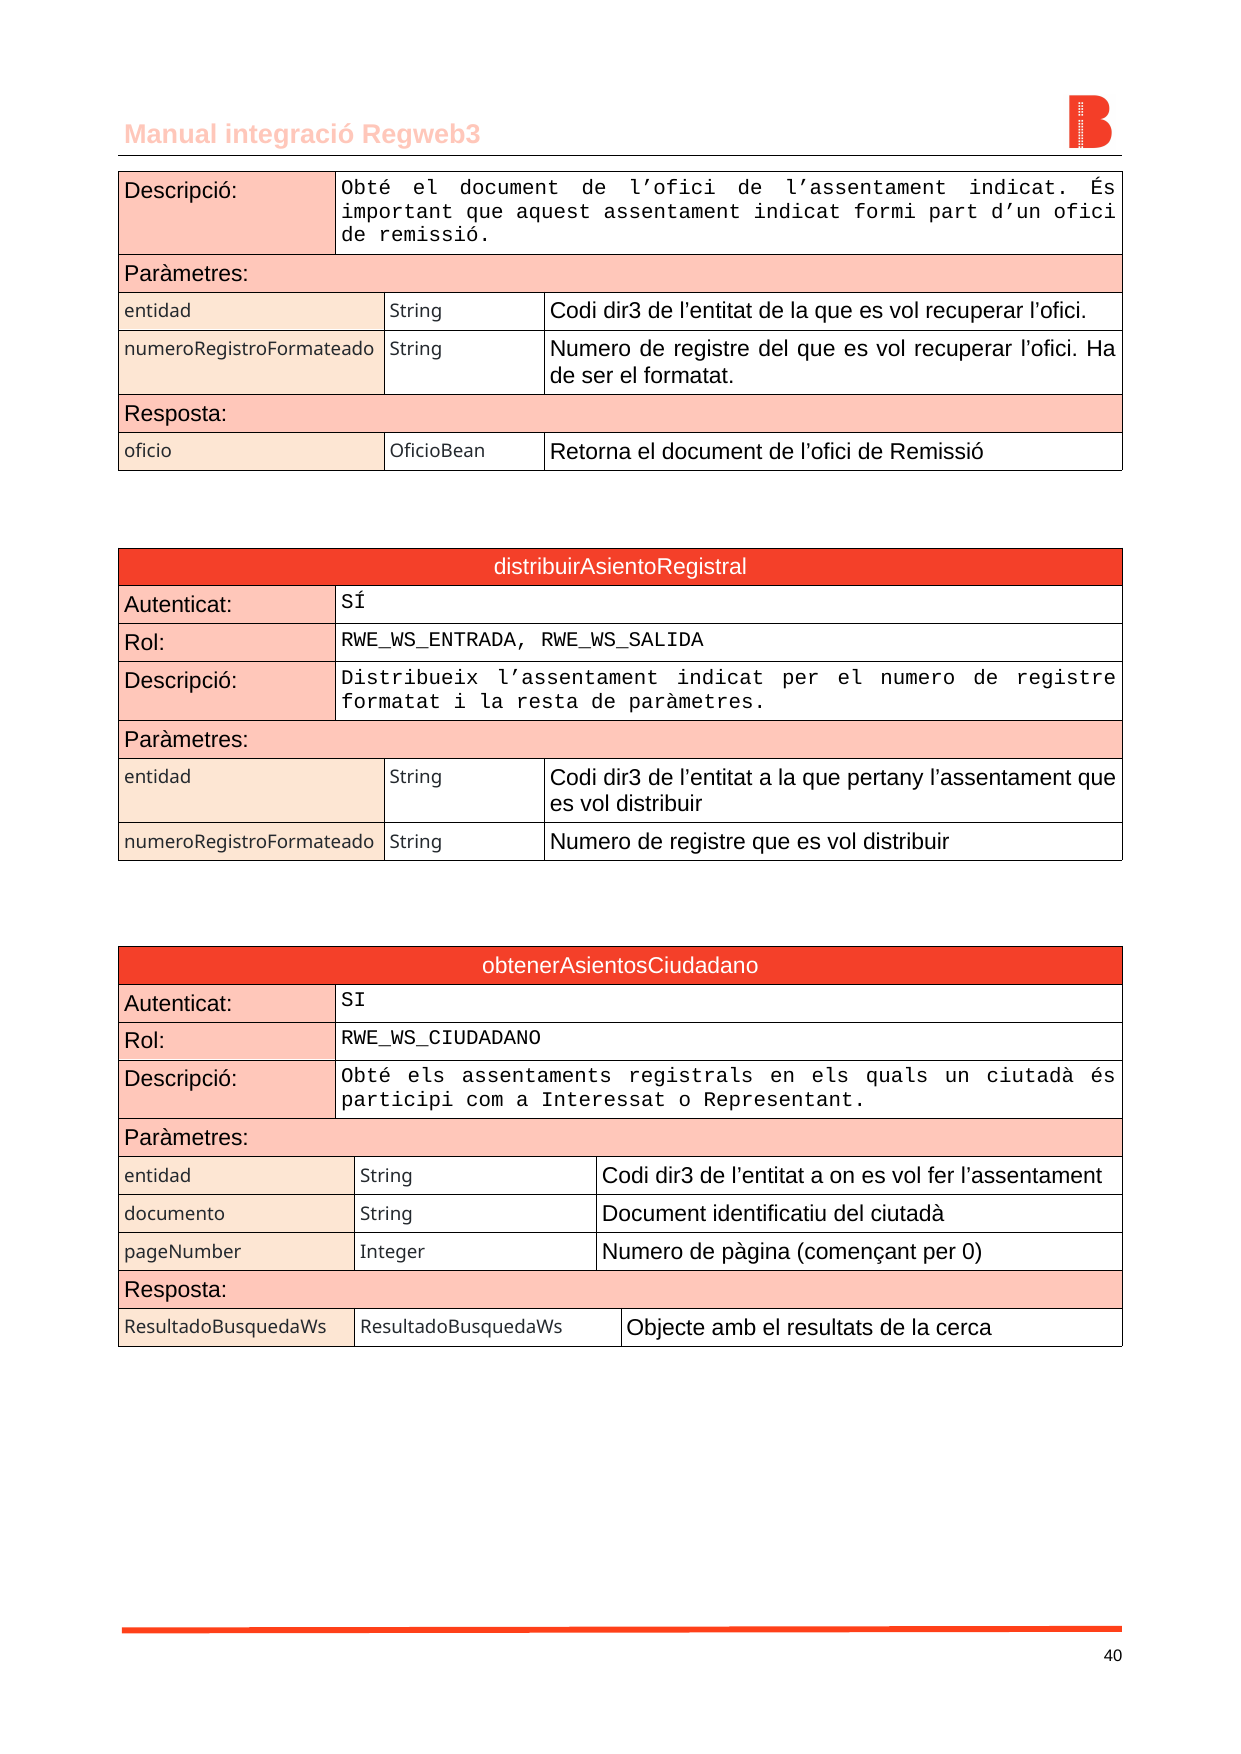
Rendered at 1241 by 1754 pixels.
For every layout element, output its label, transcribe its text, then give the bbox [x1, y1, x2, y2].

table_cell Descripció: [119, 662, 335, 720]
table_cell Obté els assentaments registrals en els quals un ciutadà és participi com a Interessat o Representant. [336, 1061, 1122, 1118]
table_cell Rol: [119, 624, 335, 661]
table_cell ResultadoBusquedaWs [355, 1309, 621, 1346]
table_cell oficio [119, 433, 384, 470]
table_cell SI [336, 985, 1122, 1022]
table_cell Paràmetres: [119, 721, 1122, 758]
table_header distribuirAsientoRegistral [119, 549, 1122, 585]
table_cell Objecte amb el resultats de la cerca [622, 1309, 1122, 1346]
table_cell Codi dir3 de l’entitat a on es vol fer l’assentament [597, 1157, 1122, 1194]
table_cell RWE_WS_ENTRADA, RWE_WS_SALIDA [336, 624, 1122, 661]
table_cell Integer [355, 1233, 596, 1270]
table_cell Numero de registre del que es vol recuperar l’ofici. Ha de ser el formatat. [545, 331, 1122, 394]
table_cell Codi dir3 de l’entitat de la que es vol recuperar l’ofici. [545, 293, 1122, 329]
table_header obtenerAsientosCiudadano [119, 947, 1122, 984]
table_cell String [355, 1195, 596, 1232]
table_cell SÍ [336, 586, 1122, 623]
table_cell Numero de registre que es vol distribuir [545, 823, 1122, 860]
table_cell Document identificatiu del ciutadà [597, 1195, 1122, 1232]
table_cell numeroRegistroFormateado [119, 823, 384, 860]
table_cell Resposta: [119, 1271, 1122, 1308]
table_cell String [385, 331, 544, 394]
table_cell String [385, 293, 544, 329]
table_cell Descripció: [119, 172, 335, 254]
table_cell entidad [119, 1157, 354, 1194]
table_cell Paràmetres: [119, 1119, 1122, 1156]
table_cell OficioBean [385, 433, 544, 470]
table_cell Numero de pàgina (començant per 0) [597, 1233, 1122, 1270]
table_cell Autenticat: [119, 985, 335, 1022]
table_cell Distribueix l’assentament indicat per el numero de registre formatat i la resta de paràmetres. [336, 662, 1122, 720]
table_cell ResultadoBusquedaWs [119, 1309, 354, 1346]
table_cell String [355, 1157, 596, 1194]
table_cell numeroRegistroFormateado [119, 331, 384, 394]
table_cell Autenticat: [119, 586, 335, 623]
table_cell Rol: [119, 1023, 335, 1059]
table_cell RWE_WS_CIUDADANO [336, 1023, 1122, 1059]
picture [1063, 94, 1117, 150]
table_cell String [385, 823, 544, 860]
table_cell Paràmetres: [119, 255, 1122, 292]
table_cell documento [119, 1195, 354, 1232]
table_cell String [385, 759, 544, 822]
table_cell Retorna el document de l’ofici de Remissió [545, 433, 1122, 470]
table_cell pageNumber [119, 1233, 354, 1270]
table_cell Codi dir3 de l’entitat a la que pertany l’assentament que es vol distribuir [545, 759, 1122, 822]
table_cell Obté el document de l’ofici de l’assentament indicat. És important que aquest assentament indicat formi part d’un ofici de remissió. [336, 172, 1122, 254]
table_cell entidad [119, 293, 384, 329]
table_cell entidad [119, 759, 384, 822]
table_cell Resposta: [119, 395, 1122, 432]
table_cell Descripció: [119, 1061, 335, 1118]
